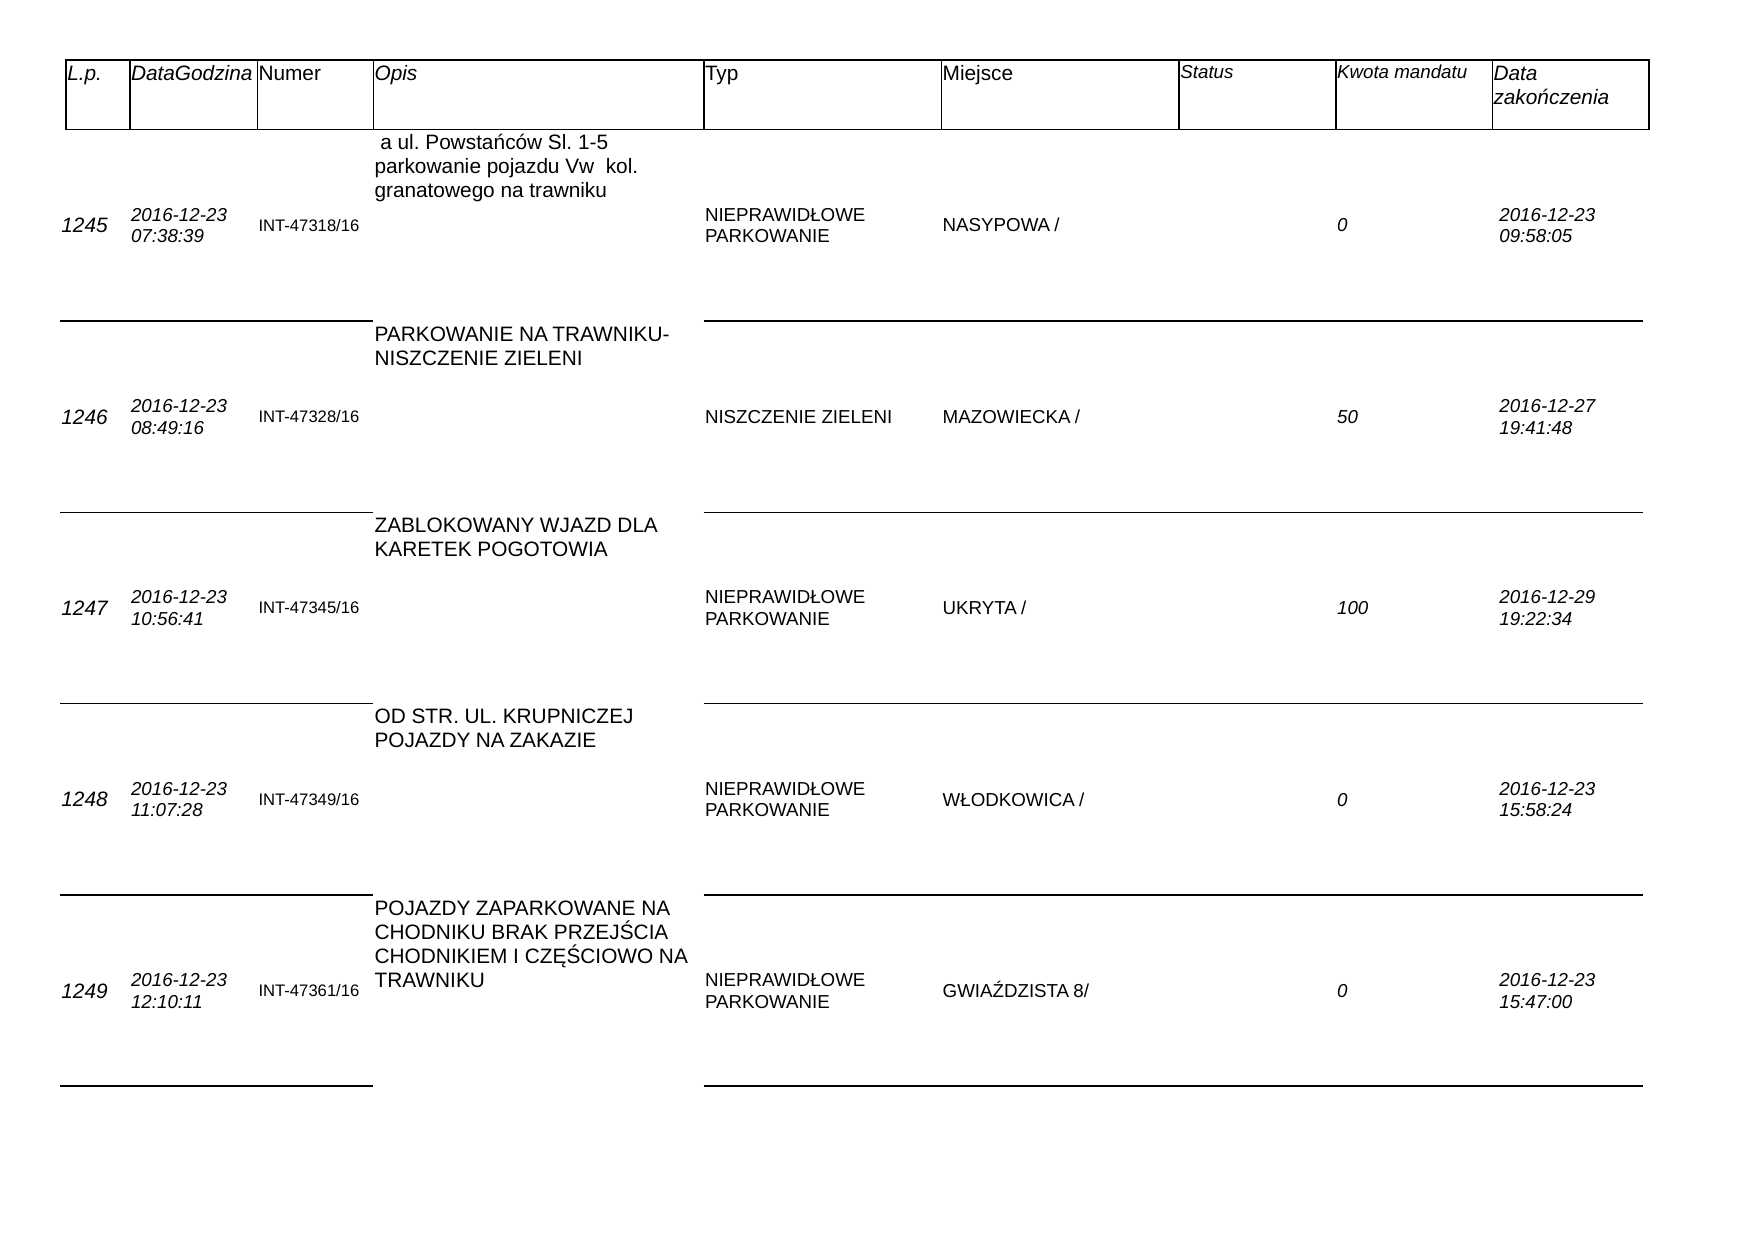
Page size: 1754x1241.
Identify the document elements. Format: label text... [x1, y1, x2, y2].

table_cell 2016-12-23 12:10:11 [130, 896, 257, 1085]
table_cell [1179, 322, 1336, 511]
table_cell 2016-12-27 19:41:48 [1498, 322, 1643, 511]
table_cell NASYPOWA / [941, 130, 1179, 320]
table_header Status [1180, 61, 1335, 129]
table_cell [1179, 704, 1336, 894]
table_cell INT-47349/16 [257, 704, 373, 894]
table_cell 1247 [60, 513, 130, 703]
table_header Numer [258, 61, 373, 129]
table_cell 2016-12-23 15:47:00 [1498, 896, 1643, 1085]
table_cell 2016-12-23 11:07:28 [130, 704, 257, 894]
table_cell ZABLOKOWANY WJAZD DLA KARETEK POGOTOWIA [373, 511, 704, 703]
table_cell [1643, 703, 1649, 894]
table_cell [1643, 894, 1649, 1085]
table_cell 2016-12-23 08:49:16 [130, 322, 257, 511]
table_cell 0 [1336, 130, 1498, 320]
table_cell NIEPRAWIDŁOWE PARKOWANIE [704, 513, 941, 703]
table_header L.p. [67, 61, 129, 129]
table_cell [1643, 511, 1649, 703]
table_cell NIEPRAWIDŁOWE PARKOWANIE [704, 130, 941, 320]
table_cell 1245 [60, 129, 130, 320]
table_cell 1246 [60, 322, 130, 511]
table_cell UKRYTA / [941, 513, 1179, 703]
table_header Typ [705, 61, 941, 129]
table_cell 2016-12-23 15:58:24 [1498, 704, 1643, 894]
table_cell [1643, 320, 1649, 511]
table_header Opis [374, 61, 703, 129]
table_cell MAZOWIECKA / [941, 322, 1179, 511]
table_cell 100 [1336, 513, 1498, 703]
table_cell a ul. Powstańców Sl. 1-5 parkowanie pojazdu Vw kol. granatowego na trawniku [373, 130, 704, 320]
table_cell 0 [1336, 896, 1498, 1085]
table_header [60, 59, 65, 129]
table_cell INT-47328/16 [257, 322, 373, 511]
table_header DataGodzina [131, 61, 257, 129]
table_cell 2016-12-29 19:22:34 [1498, 513, 1643, 703]
table_cell OD STR. UL. KRUPNICZEJ POJAZDY NA ZAKAZIE [373, 703, 704, 894]
table_cell POJAZDY ZAPARKOWANE NA CHODNIKU BRAK PRZEJŚCIA CHODNIKIEM I CZĘŚCIOWO NA TRAWNIKU [373, 894, 704, 1085]
table_cell NIEPRAWIDŁOWE PARKOWANIE [704, 896, 941, 1085]
table_cell 2016-12-23 10:56:41 [130, 513, 257, 703]
table_cell GWIAŹDZISTA 8/ [941, 896, 1179, 1085]
table_cell 0 [1336, 704, 1498, 894]
table_cell 2016-12-23 09:58:05 [1498, 130, 1643, 320]
table_cell NIEPRAWIDŁOWE PARKOWANIE [704, 704, 941, 894]
table_cell 2016-12-23 07:38:39 [130, 130, 257, 320]
table_header Kwota mandatu [1337, 61, 1492, 129]
table_cell INT-47361/16 [257, 896, 373, 1085]
table_cell 50 [1336, 322, 1498, 511]
table_cell [1643, 130, 1649, 320]
table_cell NISZCZENIE ZIELENI [704, 322, 941, 511]
table_header Data zakończenia [1493, 61, 1648, 129]
table_cell 1249 [60, 896, 130, 1085]
table_cell [1179, 130, 1336, 320]
table_header Miejsce [942, 61, 1178, 129]
table_cell 1248 [60, 704, 130, 894]
table_cell INT-47318/16 [257, 130, 373, 320]
table_cell PARKOWANIE NA TRAWNIKU-NISZCZENIE ZIELENI [373, 320, 704, 511]
table_cell INT-47345/16 [257, 513, 373, 703]
table_cell [1179, 896, 1336, 1085]
table_cell [1179, 513, 1336, 703]
table_cell WŁODKOWICA / [941, 704, 1179, 894]
